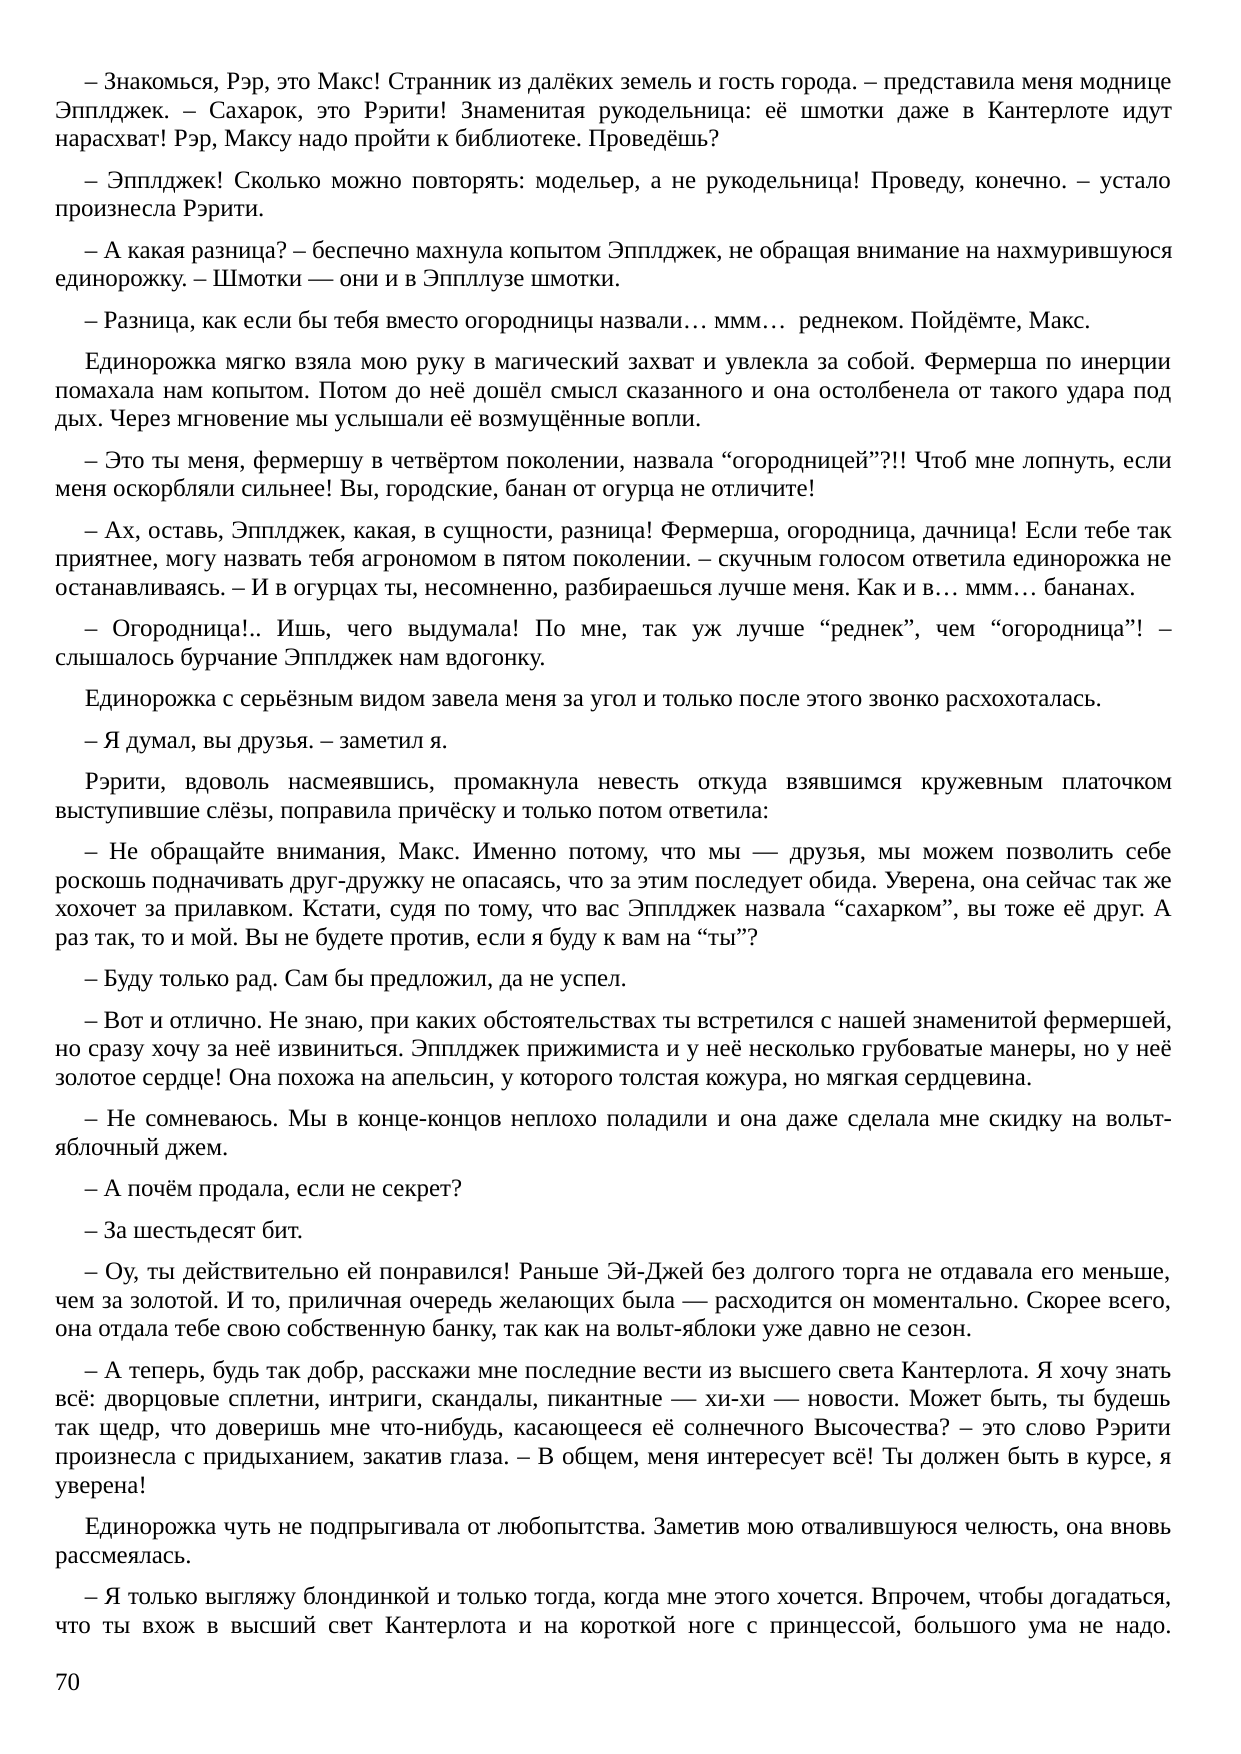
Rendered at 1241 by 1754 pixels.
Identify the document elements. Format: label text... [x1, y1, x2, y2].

text – Я думал, вы друзья. – заметил я. [55, 725, 1173, 753]
text Единорожка чуть не подпрыгивала от любопытства. Заметив мою отвалившуюся челюсть, она вновь рассмеялась. [55, 1511, 1173, 1568]
text – Не сомневаюсь. Мы в конце-концов неплохо поладили и она даже сделала мне скидку на вольт-яблочный джем. [55, 1103, 1173, 1161]
text Единорожка мягко взяла мою руку в магический захват и увлекла за собой. Фермерша по инерции помахала нам копытом. Потом до неё дошёл смысл сказанного и она остолбенела от такого удара под дых. Через мгновение мы услышали её возмущённые вопли. [55, 346, 1173, 432]
text – А какая разница? – беспечно махнула копытом Эпплджек, не обращая внимание на нахмурившуюся единорожку. – Шмотки — они и в Эппллузе шмотки. [55, 235, 1173, 292]
text – Не обращайте внимания, Макс. Именно потому, что мы — друзья, мы можем позволить себе роскошь подначивать друг-дружку не опасаясь, что за этим последует обида. Уверена, она сейчас так же хохочет за прилавком. Кстати, судя по тому, что вас Эпплджек назвала “сахарком”, вы тоже её друг. А раз так, то и мой. Вы не будете против, если я буду к вам на “ты”? [55, 836, 1173, 951]
text – За шестьдесят бит. [55, 1215, 1173, 1243]
text – Ах, оставь, Эпплджек, какая, в сущности, разница! Фермерша, огородница, дачница! Если тебе так приятнее, могу назвать тебя агрономом в пятом поколении. – скучным голосом ответила единорожка не останавливаясь. – И в огурцах ты, несомненно, разбираешься лучше меня. Как и в… ммм… бананах. [55, 515, 1173, 601]
text – Эпплджек! Сколько можно повторять: модельер, а не рукодельница! Проведу, конечно. – устало произнесла Рэрити. [55, 165, 1173, 222]
text Рэрити, вдоволь насмеявшись, промакнула невесть откуда взявшимся кружевным платочком выступившие слёзы, поправила причёску и только потом ответила: [55, 766, 1173, 823]
text – Я только выгляжу блондинкой и только тогда, когда мне этого хочется. Впрочем, чтобы догадаться, что ты вхож в высший свет Кантерлота и на короткой ноге с принцессой, большого ума не надо. [55, 1581, 1173, 1638]
text – Разница, как если бы тебя вместо огородницы назвали… ммм… реднеком. Пойдёмте, Макс. [55, 305, 1173, 333]
text – Буду только рад. Сам бы предложил, да не успел. [55, 963, 1173, 992]
text – Знакомься, Рэр, это Макс! Странник из далёких земель и гость города. – представила меня моднице Эпплджек. – Сахарок, это Рэрити! Знаменитая рукодельница: её шмотки даже в Кантерлоте идут нарасхват! Рэр, Максу надо пройти к библиотеке. Проведёшь? [55, 66, 1173, 152]
text – Оу, ты действительно ей понравился! Раньше Эй-Джей без долгого торга не отдавала его меньше, чем за золотой. И то, приличная очередь желающих была — расходится он моментально. Скорее всего, она отдала тебе свою собственную банку, так как на вольт-яблоки уже давно не сезон. [55, 1256, 1173, 1342]
text – Огородница!.. Ишь, чего выдумала! По мне, так уж лучше “реднек”, чем “огородница”! – слышалось бурчание Эпплджек нам вдогонку. [55, 613, 1173, 671]
text – А почём продала, если не секрет? [55, 1173, 1173, 1202]
text Единорожка с серьёзным видом завела меня за угол и только после этого звонко расхохоталась. [55, 683, 1173, 712]
text – Вот и отлично. Не знаю, при каких обстоятельствах ты встретился с нашей знаменитой фермершей, но сразу хочу за неё извиниться. Эпплджек прижимиста и у неё несколько грубоватые манеры, но у неё золотое сердце! Она похожа на апельсин, у которого толстая кожура, но мягкая сердцевина. [55, 1005, 1173, 1091]
text – А теперь, будь так добр, расскажи мне последние вести из высшего света Кантерлота. Я хочу знать всё: дворцовые сплетни, интриги, скандалы, пикантные — хи-хи — новости. Может быть, ты будешь так щедр, что доверишь мне что-нибудь, касающееся её солнечного Высочества? – это слово Рэрити произнесла с придыханием, закатив глаза. – В общем, меня интересует всё! Ты должен быть в курсе, я уверена! [55, 1355, 1173, 1498]
text – Это ты меня, фермершу в четвёртом поколении, назвала “огородницей”?!! Чтоб мне лопнуть, если меня оскорбляли сильнее! Вы, городские, банан от огурца не отличите! [55, 445, 1173, 502]
